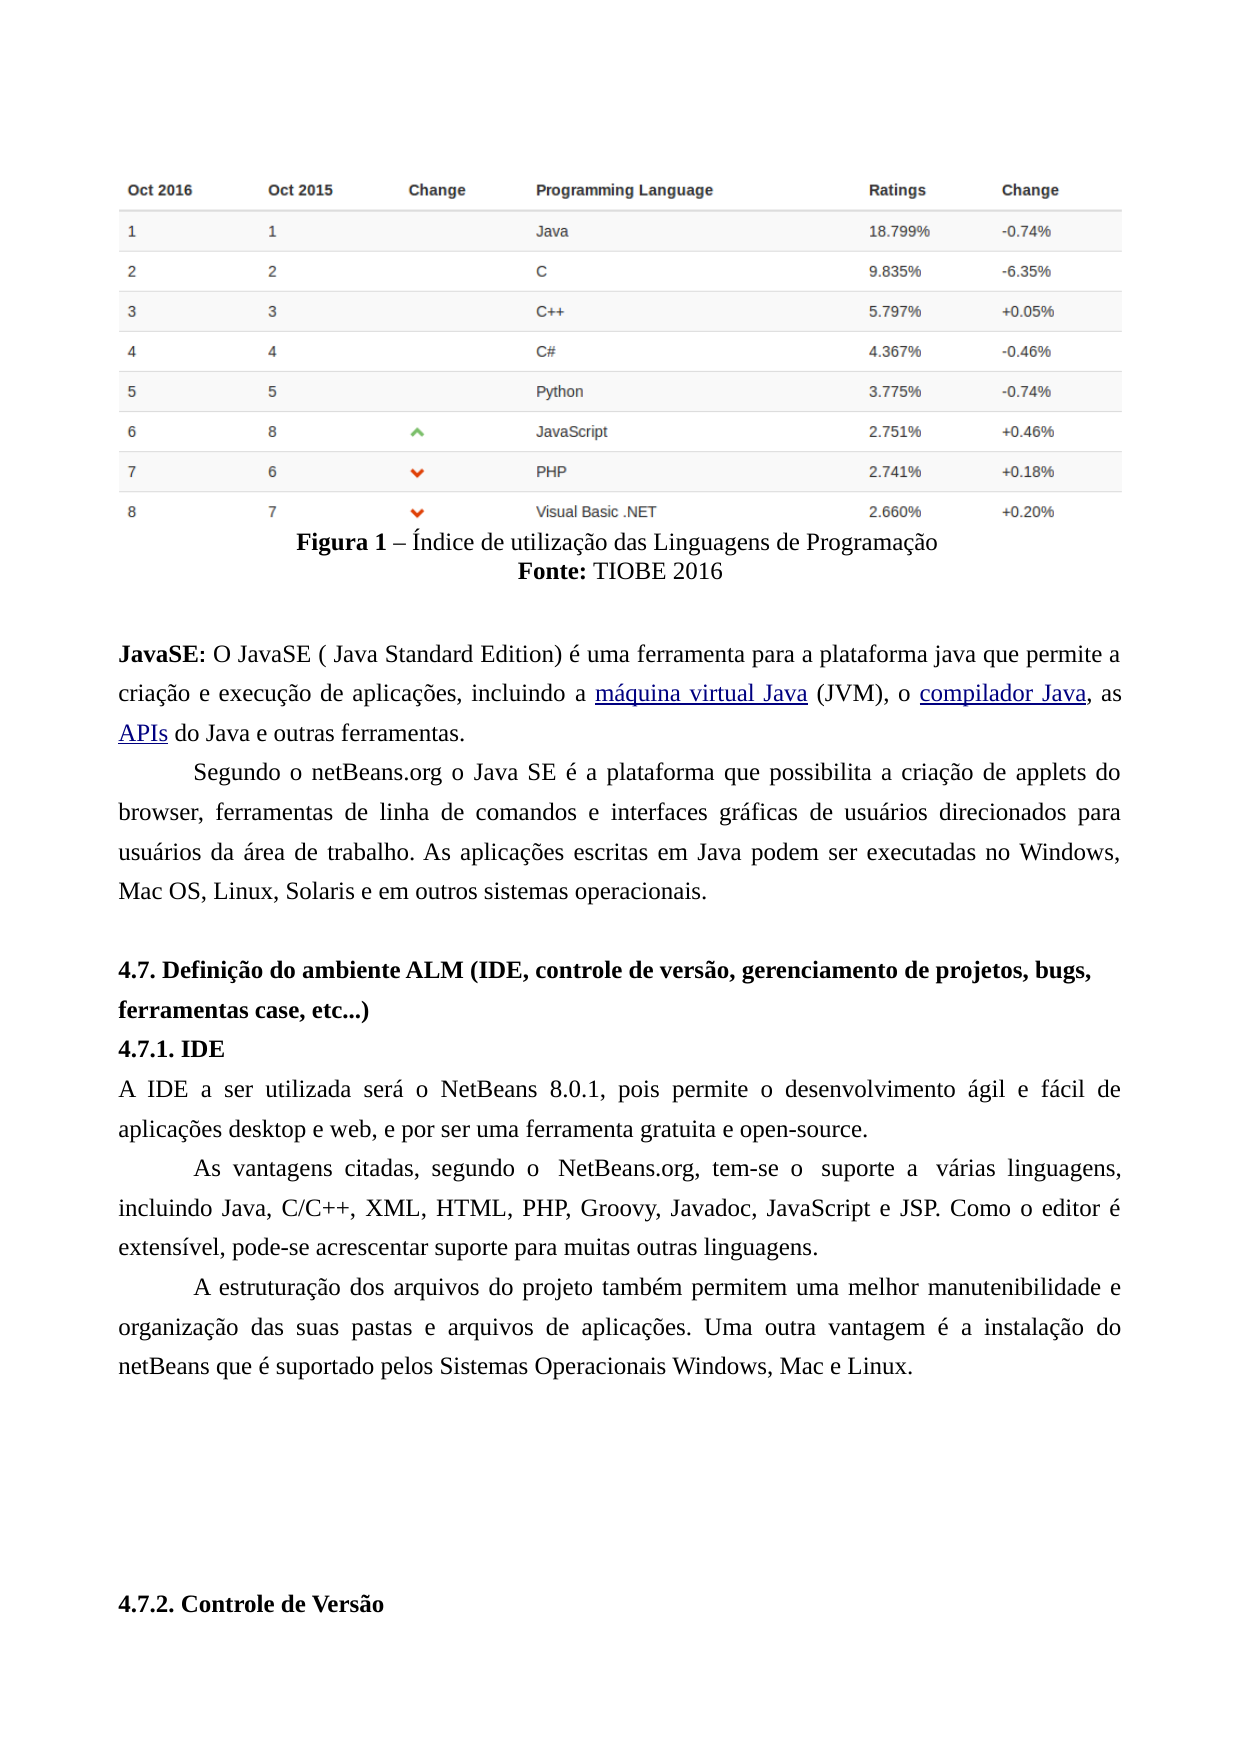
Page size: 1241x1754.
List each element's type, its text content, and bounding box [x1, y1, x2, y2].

text Fonte: TIOBE 2016 [118, 556, 1122, 585]
text 4.7.1. IDE [118, 1034, 1122, 1063]
text Figura 1 – Índice de utilização das Linguagens de Programação [118, 528, 1122, 556]
text JavaSE: O JavaSE ( Java Standard Edition) é uma ferramenta para a plataforma java que permite a criação e execução de aplicações, incluindo a máquina virtual Java (JVM), o compilador Java, as APIs do Java e outras ferramentas. [118, 639, 1122, 747]
text As vantagens citadas, segundo o NetBeans.org, tem-se o suporte a várias linguagens, incluindo Java, C/C++, XML, HTML, PHP, Groovy, Javadoc, JavaScript e JSP. Como o editor é extensível, pode-se acrescentar suporte para muitas outras linguagens. [118, 1153, 1122, 1261]
text 4.7.2. Controle de Versão [118, 1589, 1122, 1617]
text Segundo o netBeans.org o Java SE é a plataforma que possibilita a criação de applets do browser, ferramentas de linha de comandos e interfaces gráficas de usuários direcionados para usuários da área de trabalho. As aplicações escritas em Java podem ser executadas no Windows, Mac OS, Linux, Solaris e em outros sistemas operacionais. [118, 757, 1122, 905]
text A estruturação dos arquivos do projeto também permitem uma melhor manutenibilidade e organização das suas pastas e arquivos de aplicações. Uma outra vantagem é a instalação do netBeans que é suportado pelos Sistemas Operacionais Windows, Mac e Linux. [118, 1272, 1122, 1380]
text A IDE a ser utilizada será o NetBeans 8.0.1, pois permite o desenvolvimento ágil e fácil de aplicações desktop e web, e por ser uma ferramenta gratuita e open-source. [118, 1074, 1122, 1142]
picture [118, 176, 1123, 528]
text 4.7. Definição do ambiente ALM (IDE, controle de versão, gerenciamento de projetos, bugs, ferramentas case, etc...) [118, 955, 1122, 1024]
